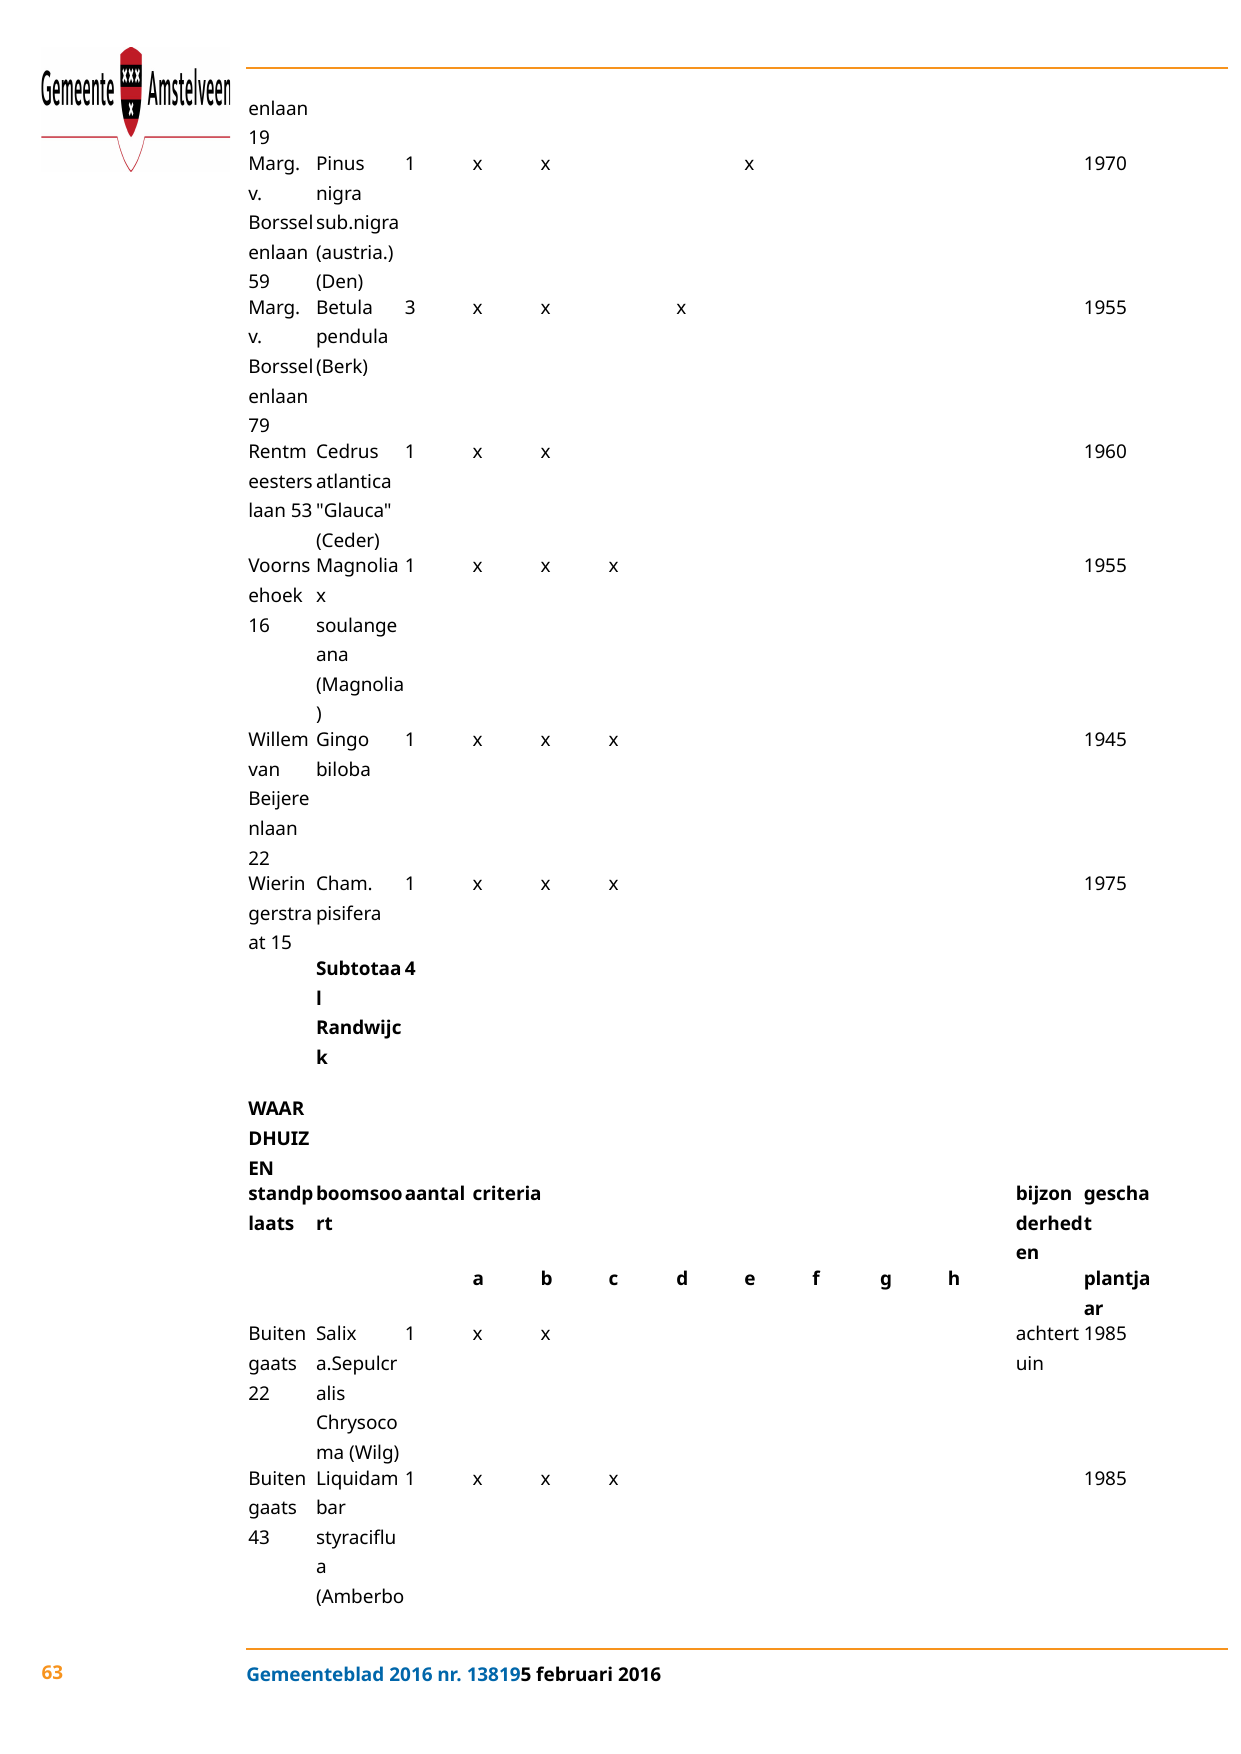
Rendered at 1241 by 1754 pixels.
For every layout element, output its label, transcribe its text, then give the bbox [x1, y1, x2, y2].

table_cell [880, 150, 948, 294]
table_cell x [473, 1321, 540, 1465]
table_cell c [608, 1265, 676, 1321]
table_cell [316, 1265, 404, 1321]
picture [41, 47, 231, 172]
table_cell [473, 1096, 540, 1180]
table_cell bijzonderheden [1016, 1180, 1083, 1265]
table_cell [1016, 294, 1083, 438]
table_cell 4 [405, 955, 472, 1070]
table_cell [744, 95, 812, 150]
table_cell 1 [405, 150, 472, 294]
table_cell [676, 1465, 744, 1609]
table_cell [248, 1070, 316, 1096]
table_cell [608, 1096, 676, 1180]
table_cell [676, 438, 744, 553]
table_cell standplaats [248, 1180, 316, 1265]
table_cell 1 [405, 1465, 472, 1609]
table_cell [1016, 150, 1083, 294]
table_cell achtertuin [1016, 1321, 1083, 1465]
table_cell [948, 1070, 1016, 1096]
table_cell [812, 870, 880, 955]
table_cell [812, 1465, 880, 1609]
table_cell x [540, 726, 608, 870]
table_cell [812, 1321, 880, 1465]
table_cell Liquidambar styraciflua (Amberbo [316, 1465, 404, 1609]
table_cell [812, 294, 880, 438]
table_cell [812, 150, 880, 294]
table_cell Cedrus atlantica "Glauca" (Ceder) [316, 438, 404, 553]
table_cell Buitengaats 22 [248, 1321, 316, 1465]
table_cell [248, 1265, 316, 1321]
table_cell e [744, 1265, 812, 1321]
table_cell [1084, 955, 1152, 1070]
table_cell [405, 1096, 472, 1180]
table_cell enlaan 19 [248, 95, 316, 150]
table_cell 1 [405, 1321, 472, 1465]
table_cell x [608, 870, 676, 955]
table_cell [948, 438, 1016, 553]
table_cell h [948, 1265, 1016, 1321]
table_cell [744, 1070, 812, 1096]
table_cell Wieringerstraat 15 [248, 870, 316, 955]
table_cell [880, 726, 948, 870]
table_cell [1016, 1265, 1083, 1321]
table_cell [316, 95, 404, 150]
table_cell [744, 1321, 812, 1465]
table_cell x [676, 294, 744, 438]
table_cell [676, 95, 744, 150]
table_cell d [676, 1265, 744, 1321]
table_cell 1975 [1084, 870, 1152, 955]
table_cell 1985 [1084, 1465, 1152, 1609]
table_cell [1084, 1070, 1152, 1096]
table_cell x [540, 438, 608, 553]
table_cell x [473, 294, 540, 438]
table_cell x [473, 438, 540, 553]
table_cell [405, 95, 472, 150]
table_cell 1945 [1084, 726, 1152, 870]
table_cell Willem van Beijerenlaan 22 [248, 726, 316, 870]
table_cell [744, 955, 812, 1070]
table_cell [812, 1070, 880, 1096]
table_cell [948, 553, 1016, 726]
table_cell [880, 1096, 948, 1180]
table_cell [1016, 955, 1083, 1070]
table_cell x [540, 1321, 608, 1465]
table_cell x [540, 1465, 608, 1609]
table_cell [316, 1070, 404, 1096]
table_cell [540, 955, 608, 1070]
table_cell [473, 1070, 540, 1096]
table_cell Pinus nigra sub.nigra (austria.) (Den) [316, 150, 404, 294]
table_cell [405, 1265, 472, 1321]
table_cell x [608, 553, 676, 726]
table_cell [540, 1070, 608, 1096]
table_cell [1016, 1096, 1083, 1180]
table_cell [608, 150, 676, 294]
table_cell [1016, 870, 1083, 955]
table_cell Marg. v. Borsselenlaan 79 [248, 294, 316, 438]
table_cell 1985 [1084, 1321, 1152, 1465]
table_cell 1970 [1084, 150, 1152, 294]
table_cell [473, 955, 540, 1070]
table_cell [812, 553, 880, 726]
table_cell x [608, 1465, 676, 1609]
table_cell [744, 553, 812, 726]
table_cell [880, 1070, 948, 1096]
table_cell [608, 955, 676, 1070]
table_cell [676, 726, 744, 870]
table_cell [608, 294, 676, 438]
table_cell [744, 1465, 812, 1609]
table_cell Rentmeesterslaan 53 [248, 438, 316, 553]
table_cell x [540, 553, 608, 726]
table_cell [880, 553, 948, 726]
table_cell [248, 955, 316, 1070]
table_cell Gingo biloba [316, 726, 404, 870]
table_cell criteria [473, 1180, 1016, 1265]
table_cell Subtotaal Randwijck [316, 955, 404, 1070]
table_cell Marg. v. Borsselenlaan 59 [248, 150, 316, 294]
table_cell [880, 294, 948, 438]
table_cell [1084, 1096, 1152, 1180]
table_cell x [473, 1465, 540, 1609]
table_cell [316, 1096, 404, 1180]
table_cell [880, 1465, 948, 1609]
table_cell Salix a.Sepulcralis Chrysocoma (Wilg) [316, 1321, 404, 1465]
table_cell geschat [1084, 1180, 1152, 1265]
table_cell x [540, 294, 608, 438]
table_cell [1016, 1070, 1083, 1096]
table_cell x [744, 150, 812, 294]
table_cell [405, 1070, 472, 1096]
table_cell 1 [405, 726, 472, 870]
table_cell [744, 726, 812, 870]
table_cell [608, 95, 676, 150]
table_cell [1016, 1465, 1083, 1609]
table_cell [948, 870, 1016, 955]
table_cell x [473, 870, 540, 955]
table_cell g [880, 1265, 948, 1321]
table_cell [1016, 726, 1083, 870]
table_cell [1016, 438, 1083, 553]
table_cell [880, 870, 948, 955]
table_cell [744, 1096, 812, 1180]
table_cell [676, 1096, 744, 1180]
table_cell 1 [405, 870, 472, 955]
table_cell [812, 726, 880, 870]
table_cell Buitengaats 43 [248, 1465, 316, 1609]
table_cell [744, 294, 812, 438]
table_cell [948, 294, 1016, 438]
table_cell b [540, 1265, 608, 1321]
table_cell [744, 870, 812, 955]
table_cell x [608, 726, 676, 870]
table_cell [948, 1465, 1016, 1609]
table_cell [812, 1096, 880, 1180]
table_cell [948, 95, 1016, 150]
table_cell x [473, 150, 540, 294]
table_cell 1 [405, 438, 472, 553]
table_cell [812, 95, 880, 150]
table_cell [948, 955, 1016, 1070]
table_cell [1084, 95, 1152, 150]
table_cell Voornsehoek 16 [248, 553, 316, 726]
table_cell Magnolia x soulangeana (Magnolia) [316, 553, 404, 726]
table_cell f [812, 1265, 880, 1321]
table_cell [676, 150, 744, 294]
table_cell [1016, 95, 1083, 150]
table_cell [676, 870, 744, 955]
table_cell x [540, 150, 608, 294]
table_cell plantjaar [1084, 1265, 1152, 1321]
table_cell [676, 1070, 744, 1096]
table_cell [744, 438, 812, 553]
table_cell a [473, 1265, 540, 1321]
table_cell [948, 1096, 1016, 1180]
table_cell [812, 438, 880, 553]
table_cell [608, 1321, 676, 1465]
table_cell [948, 726, 1016, 870]
table_cell [948, 150, 1016, 294]
table_cell 1955 [1084, 294, 1152, 438]
table_cell x [540, 870, 608, 955]
table_cell [880, 438, 948, 553]
table_cell [676, 955, 744, 1070]
table_cell [880, 95, 948, 150]
table_cell WAARDHUIZEN [248, 1096, 316, 1180]
table_cell 1955 [1084, 553, 1152, 726]
table_cell Cham. pisifera [316, 870, 404, 955]
table_cell [880, 1321, 948, 1465]
table_cell 3 [405, 294, 472, 438]
table_cell x [473, 726, 540, 870]
table_cell [676, 553, 744, 726]
table_cell 1 [405, 553, 472, 726]
table_cell boomsoort [316, 1180, 404, 1265]
table_cell [812, 955, 880, 1070]
table_cell [948, 1321, 1016, 1465]
table_cell [608, 438, 676, 553]
table_cell 1960 [1084, 438, 1152, 553]
table_cell x [473, 553, 540, 726]
table_cell [880, 955, 948, 1070]
table_cell aantal [405, 1180, 472, 1265]
table_cell [540, 1096, 608, 1180]
table_cell [1016, 553, 1083, 726]
table_cell Betula pendula (Berk) [316, 294, 404, 438]
table_cell [676, 1321, 744, 1465]
table_cell [473, 95, 540, 150]
table_cell [608, 1070, 676, 1096]
table_cell [540, 95, 608, 150]
